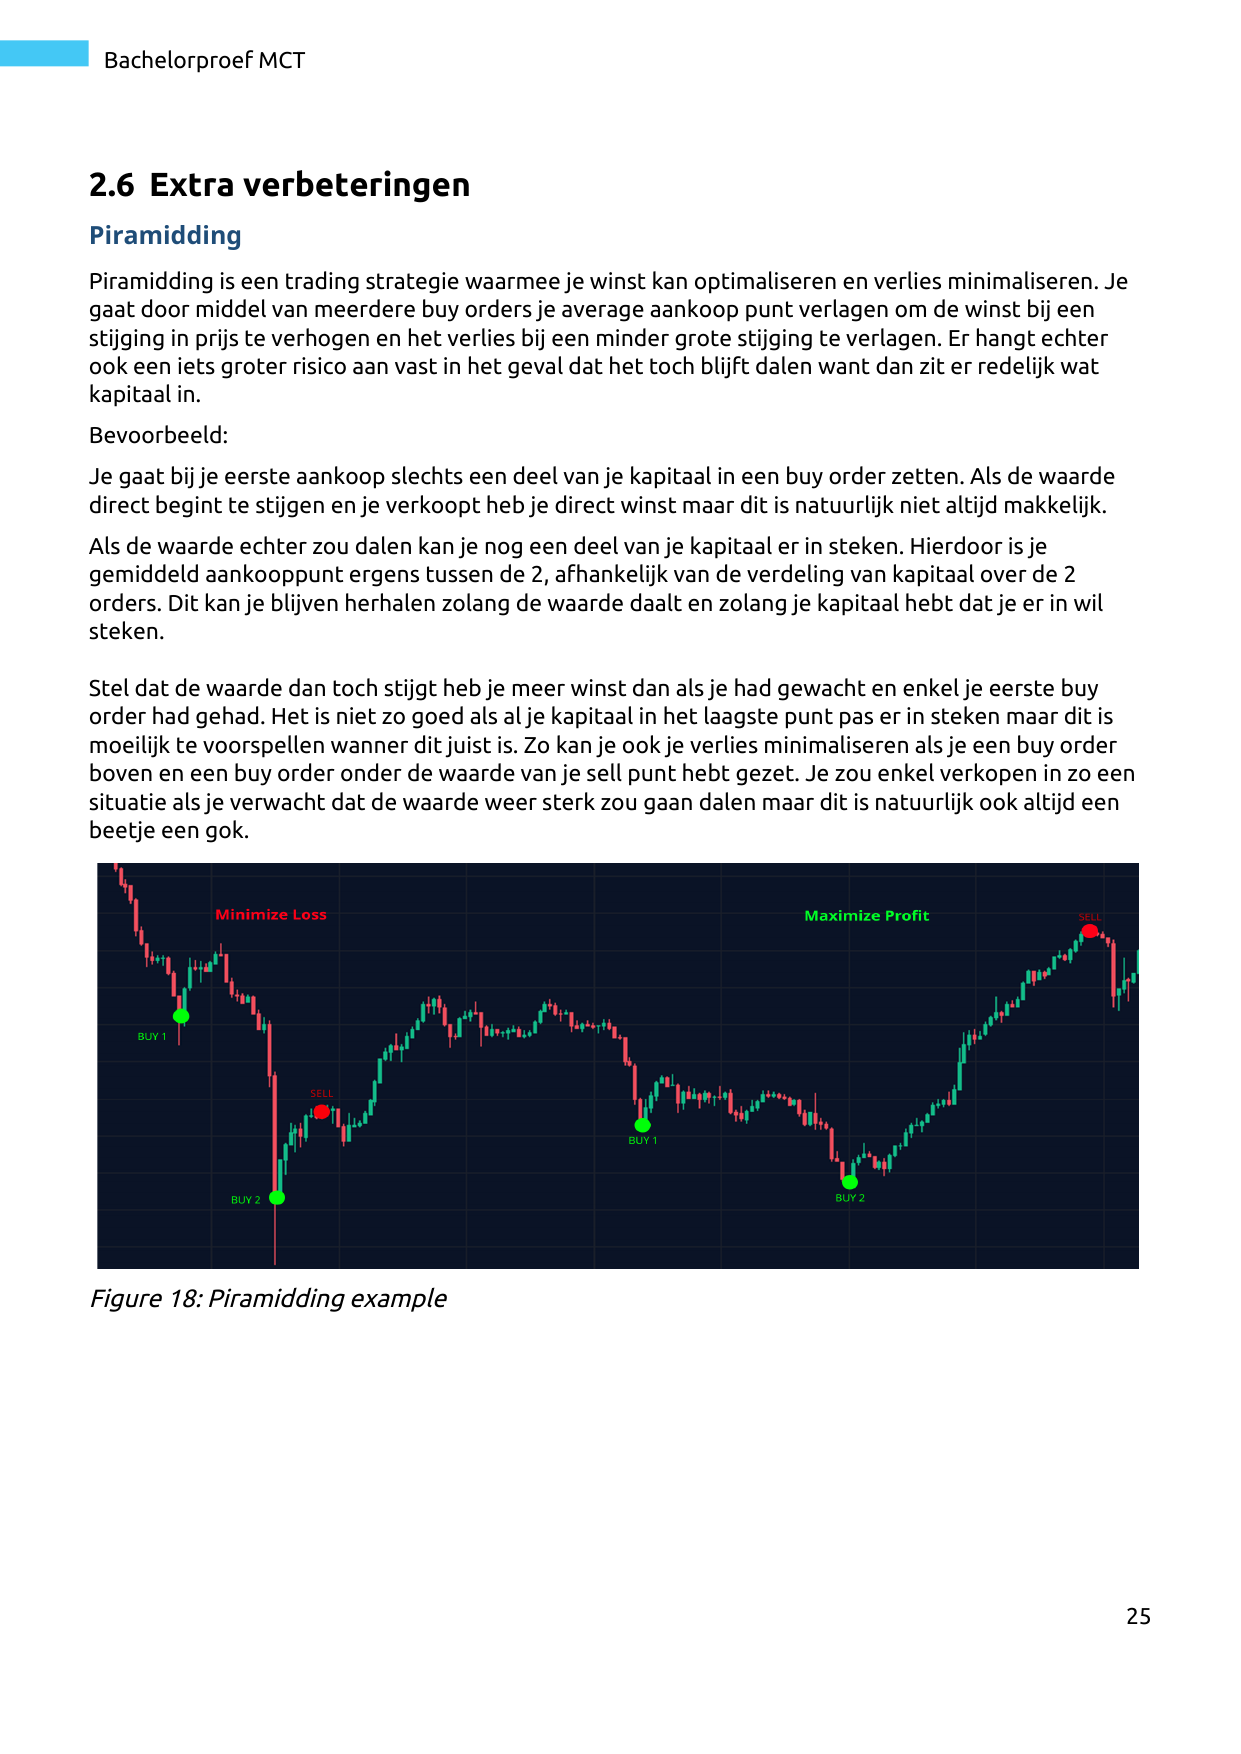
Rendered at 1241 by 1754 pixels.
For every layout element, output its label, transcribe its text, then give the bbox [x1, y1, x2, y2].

text Figure 18: Piramidding example [89, 1269, 1152, 1312]
text Bevoorbeeld: [89, 422, 1152, 448]
text [89, 1312, 1152, 1331]
text Je gaat bij je eerste aankoop slechts een deel van je kapitaal in een buy order zetten. Als de waarde direct begint te stijgen en je verkoopt heb je direct winst maar dit is natuurlijk niet altijd makkelijk. [89, 463, 1152, 518]
text Piramidding is een trading strategie waarmee je winst kan optimaliseren en verlies minimaliseren. Je gaat door middel van meerdere buy orders je average aankoop punt verlagen om de winst bij een stijging in prijs te verhogen en het verlies bij een minder grote stijging te verlagen. Er hangt echter ook een iets groter risico aan vast in het geval dat het toch blijft dalen want dan zit er redelijk wat kapitaal in. [89, 267, 1152, 407]
subtitle Extra verbeteringen [89, 164, 1152, 202]
text Als de waarde echter zou dalen kan je nog een deel van je kapitaal er in steken. Hierdoor is je gemiddeld aankooppunt ergens tussen de 2, afhankelijk van de verdeling van kapitaal over de 2 orders. Dit kan je blijven herhalen zolang de waarde daalt en zolang je kapitaal hebt dat je er in wil steken. Stel dat de waarde dan toch stijgt heb je meer winst dan als je had gewacht en enkel je eerste buy order had gehad. Het is niet zo goed als al je kapitaal in het laagste punt pas er in steken maar dit is moeilijk te voorspellen wanner dit juist is. Zo kan je ook je verlies minimaliseren als je een buy order boven en een buy order onder de waarde van je sell punt hebt gezet. Je zou enkel verkopen in zo een situatie als je verwacht dat de waarde weer sterk zou gaan dalen maar dit is natuurlijk ook altijd een beetje een gok. [89, 532, 1152, 843]
picture [97, 863, 1139, 1269]
subtitle Piramidding [89, 218, 1152, 252]
